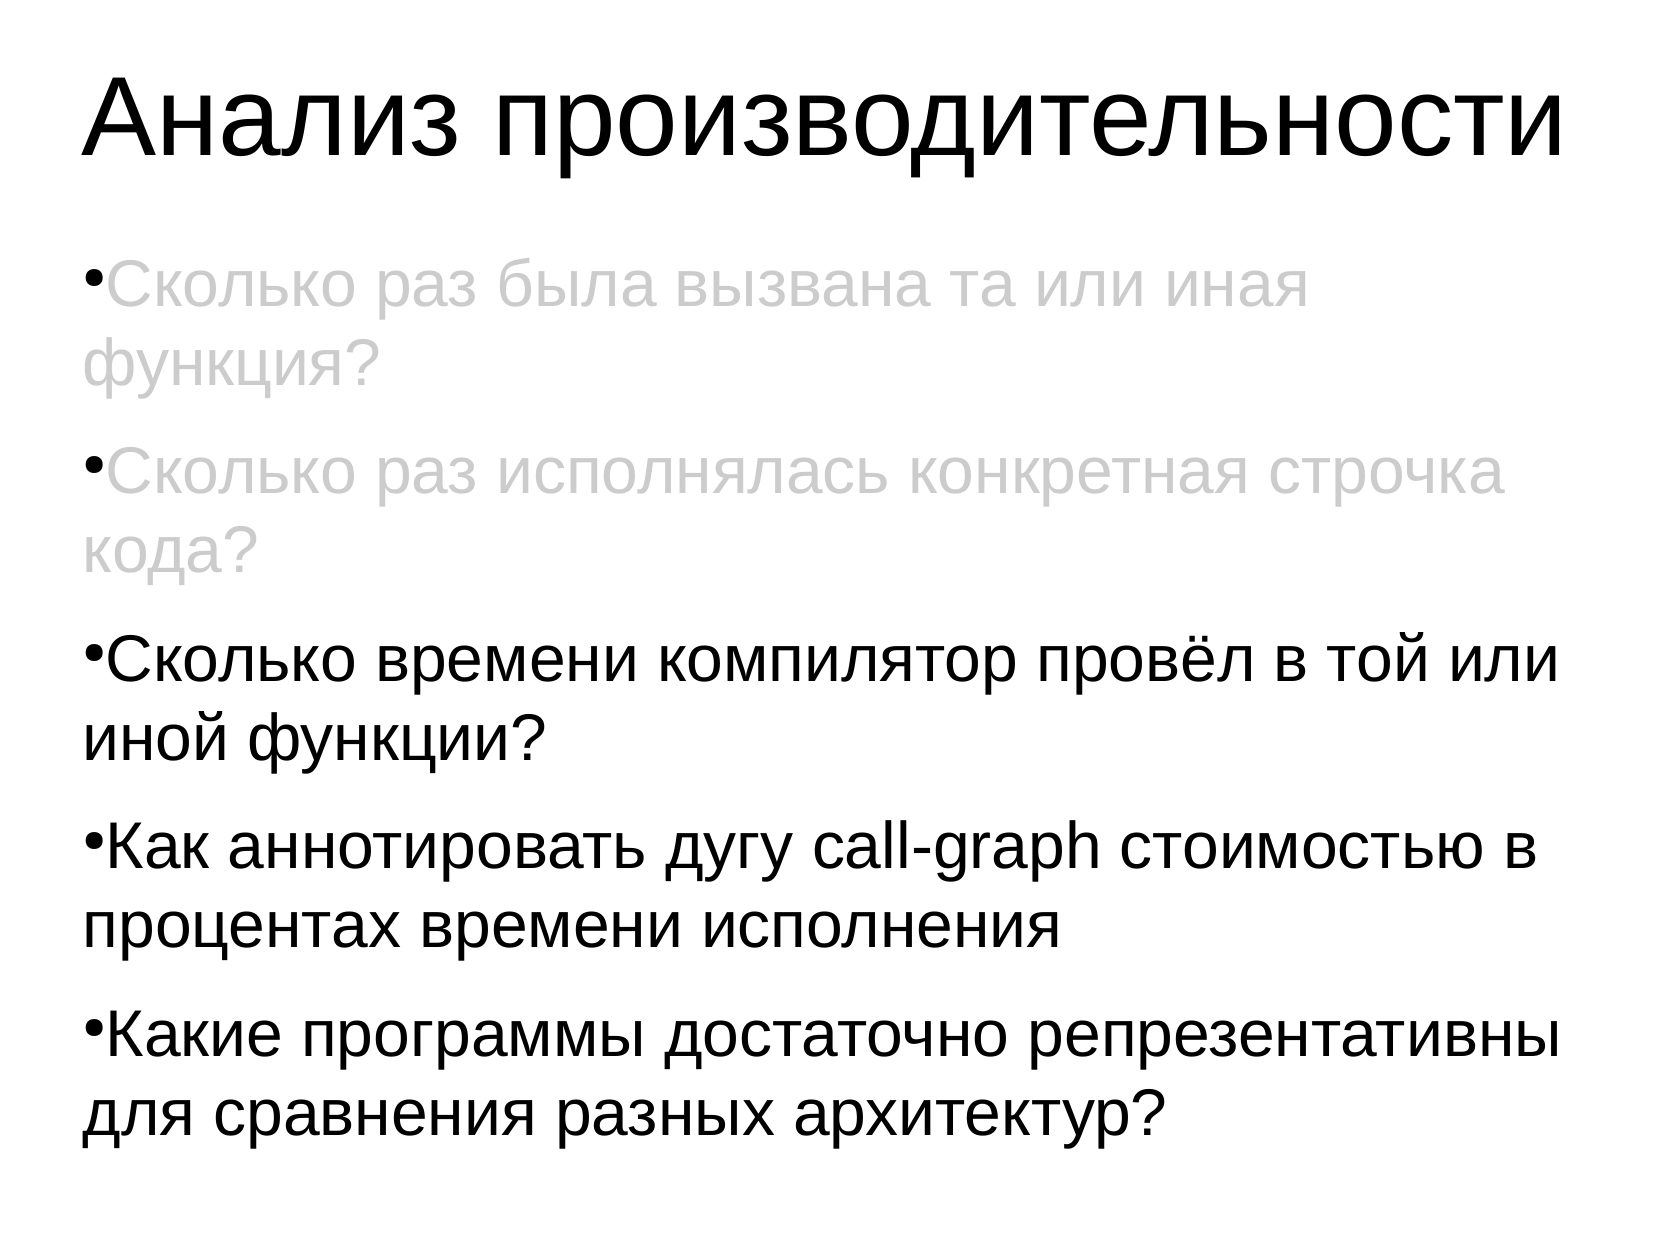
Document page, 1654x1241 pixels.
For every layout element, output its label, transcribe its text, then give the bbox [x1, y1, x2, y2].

title Анализ производительности [81, 6, 1570, 214]
list Сколько раз была вызвана та или иная функция? Сколько раз исполнялась конкретная строчка кода? Сколько времени компилятор провёл в той или иной функции? Как аннотировать дугу call-graph стоимостью в процентах времени исполнения Какие программы достаточно репрезентативны для сравнения разных архитектур? [82, 240, 1571, 1186]
